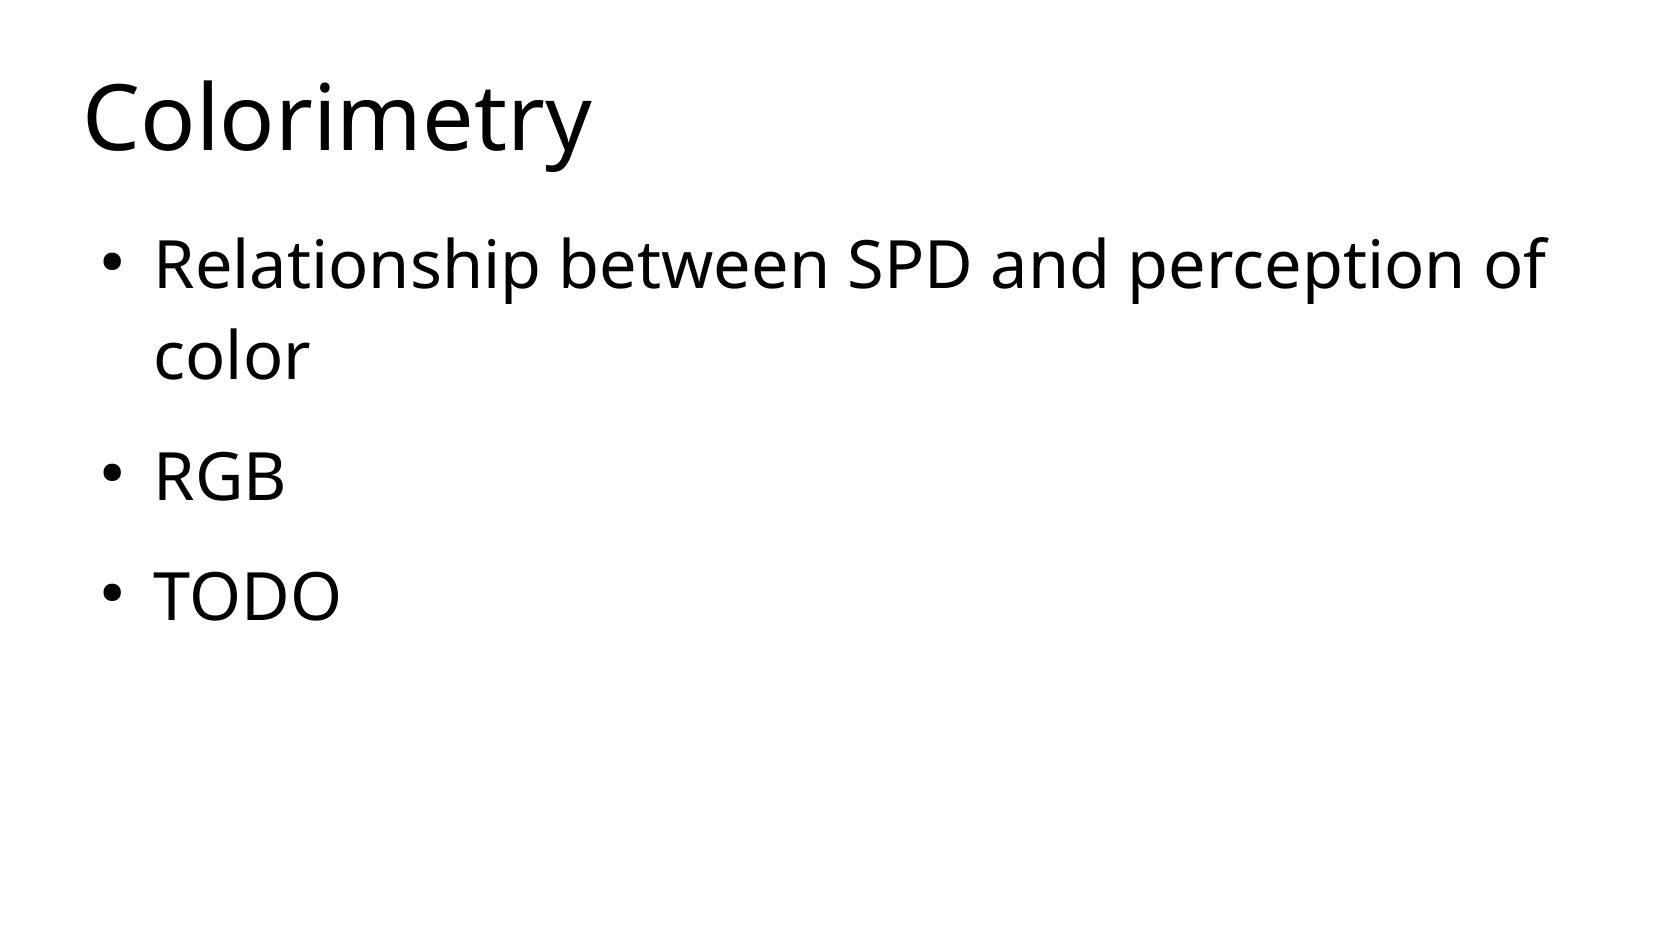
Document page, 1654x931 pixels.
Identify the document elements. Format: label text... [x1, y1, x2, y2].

list Relationship between SPD and perception of color RGB TODO [82, 217, 1571, 758]
title Colorimetry [82, 37, 1571, 193]
